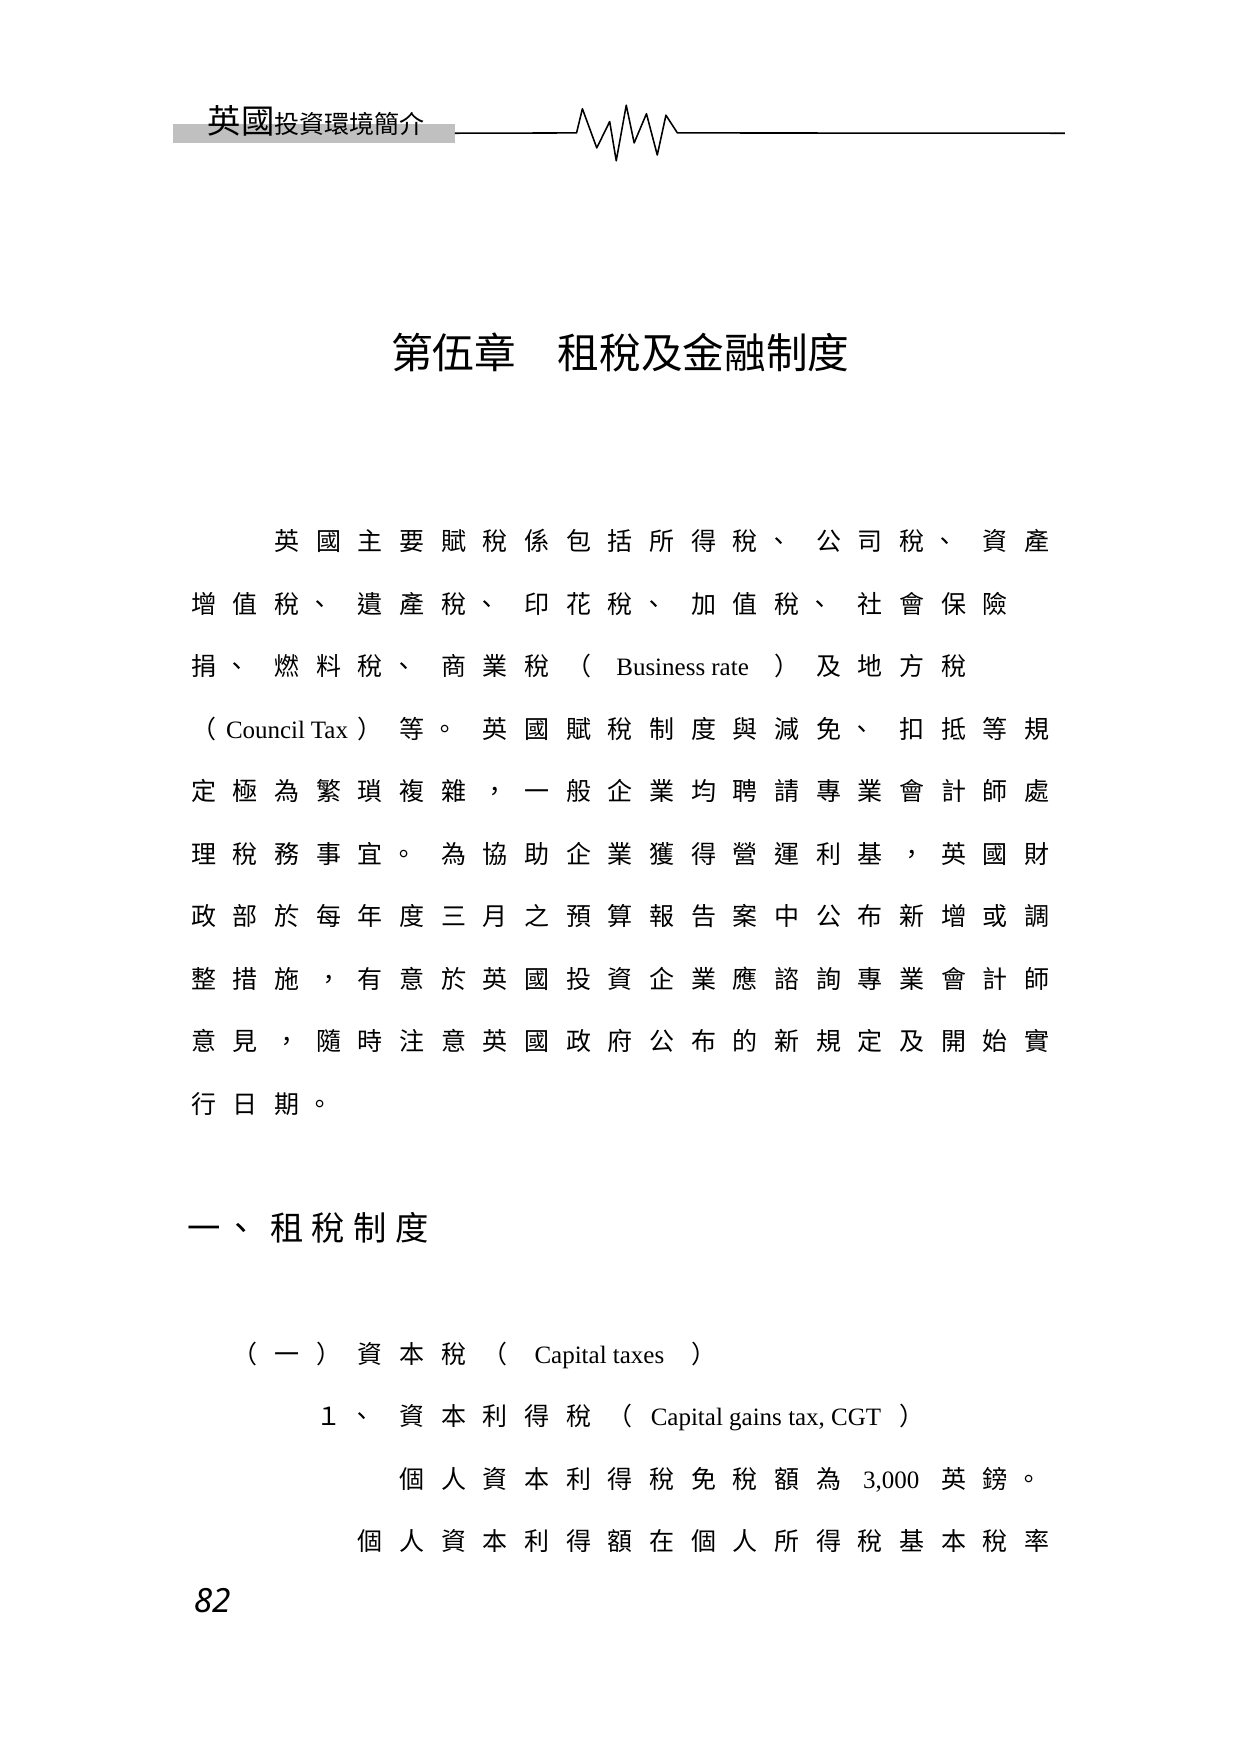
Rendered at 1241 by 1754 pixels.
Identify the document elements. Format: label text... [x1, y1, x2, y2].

text １、資本利得稅（Capital gains tax, CGT） [281, 1375, 1058, 1438]
text 一、租稅制度 [183, 1188, 1058, 1250]
text （一）資本稅（Capital taxes） [207, 1313, 1058, 1375]
text 個人資本利得稅免稅額為3,000英鎊。個人資本利得額在個人所得稅基本稅率 [330, 1438, 1058, 1563]
text 第伍章 租稅及金融制度 [183, 313, 1058, 375]
text 英國主要賦稅係包括所得稅、公司稅、資產增值稅、遺產稅、印花稅、加值稅、社會保險捐、燃料稅、商業稅（Business rate）及地方稅（Council Tax）等。英國賦稅制度與減免、扣抵等規定極為繁瑣複雜，一般企業均聘請專業會計師處理稅務事宜。為協助企業獲得營運利基，英國財政部於每年度三月之預算報告案中公布新增或調整措施，有意於英國投資企業應諮詢專業會計師意見，隨時注意英國政府公布的新規定及開始實行日期。 [183, 500, 1058, 1125]
